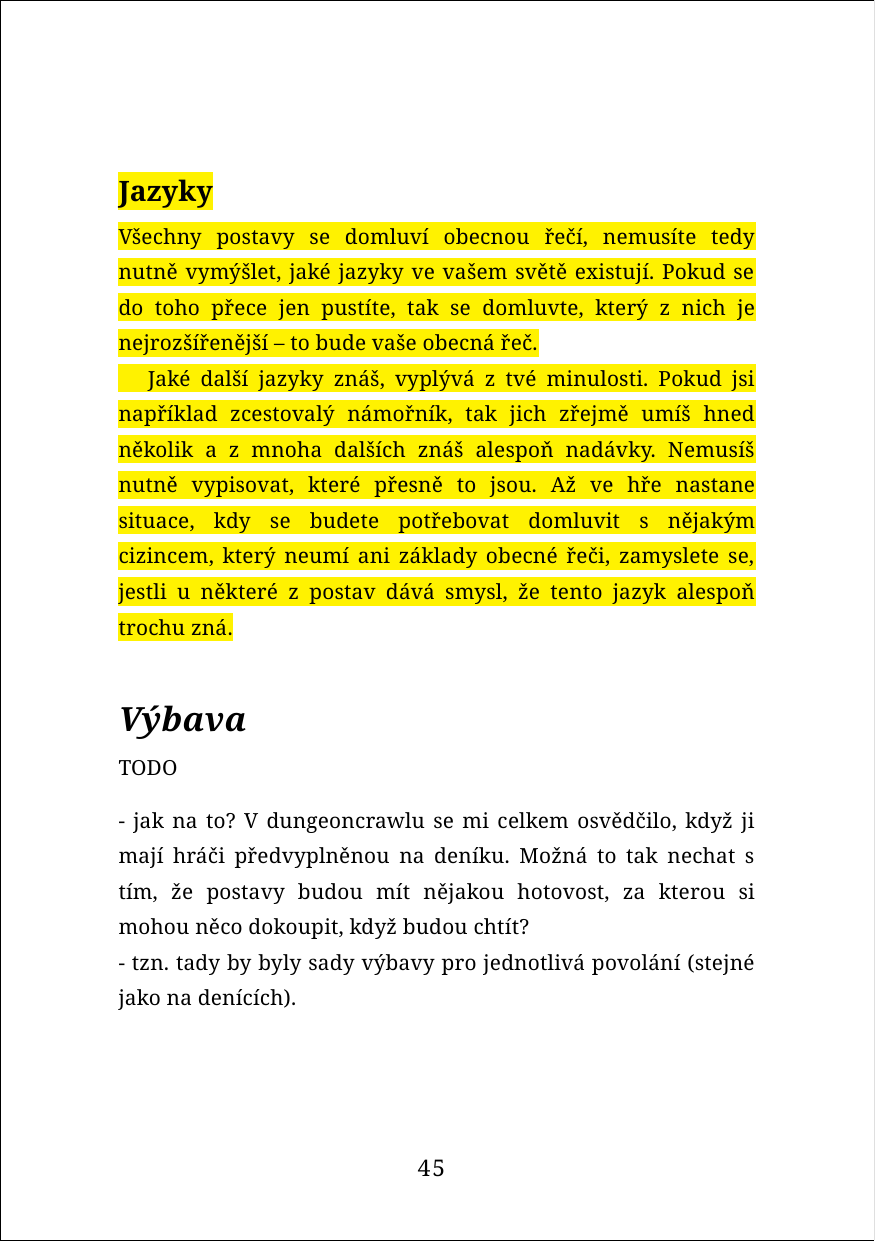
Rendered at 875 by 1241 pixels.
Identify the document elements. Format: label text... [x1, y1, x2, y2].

text - jak na to? V dungeoncrawlu se mi celkem osvědčilo, když ji mají hráči předvyplněnou na deníku. Možná to tak nechat s tím, že postavy budou mít nějakou hotovost, za kterou si mohou něco dokoupit, když budou chtít? - tzn. tady by byly sady výbavy pro jednotlivá povolání (stejné jako na denících). [118, 806, 756, 1012]
subtitle Jazyky [118, 172, 756, 210]
subtitle Výbava [118, 695, 756, 741]
text Všechny postavy se domluví obecnou řečí, nemusíte tedy nutně vymýšlet, jaké jazyky ve vašem světě existují. Pokud se do toho přece jen pustíte, tak se domluvte, který z nich je nejrozšířenější – to bude vaše obecná řeč. Jaké další jazyky znáš, vyplývá z tvé minulosti. Pokud jsi například zcestovalý námořník, tak jich zřejmě umíš hned několik a z mnoha dalších znáš alespoň nadávky. Nemusíš nutně vypisovat, které přesně to jsou. Až ve hře nastane situace, kdy se budete potřebovat domluvit s nějakým cizincem, který neumí ani základy obecné řeči, zamyslete se, jestli u některé z postav dává smysl, že tento jazyk alespoň trochu zná. [118, 222, 756, 641]
text TODO [118, 753, 756, 781]
